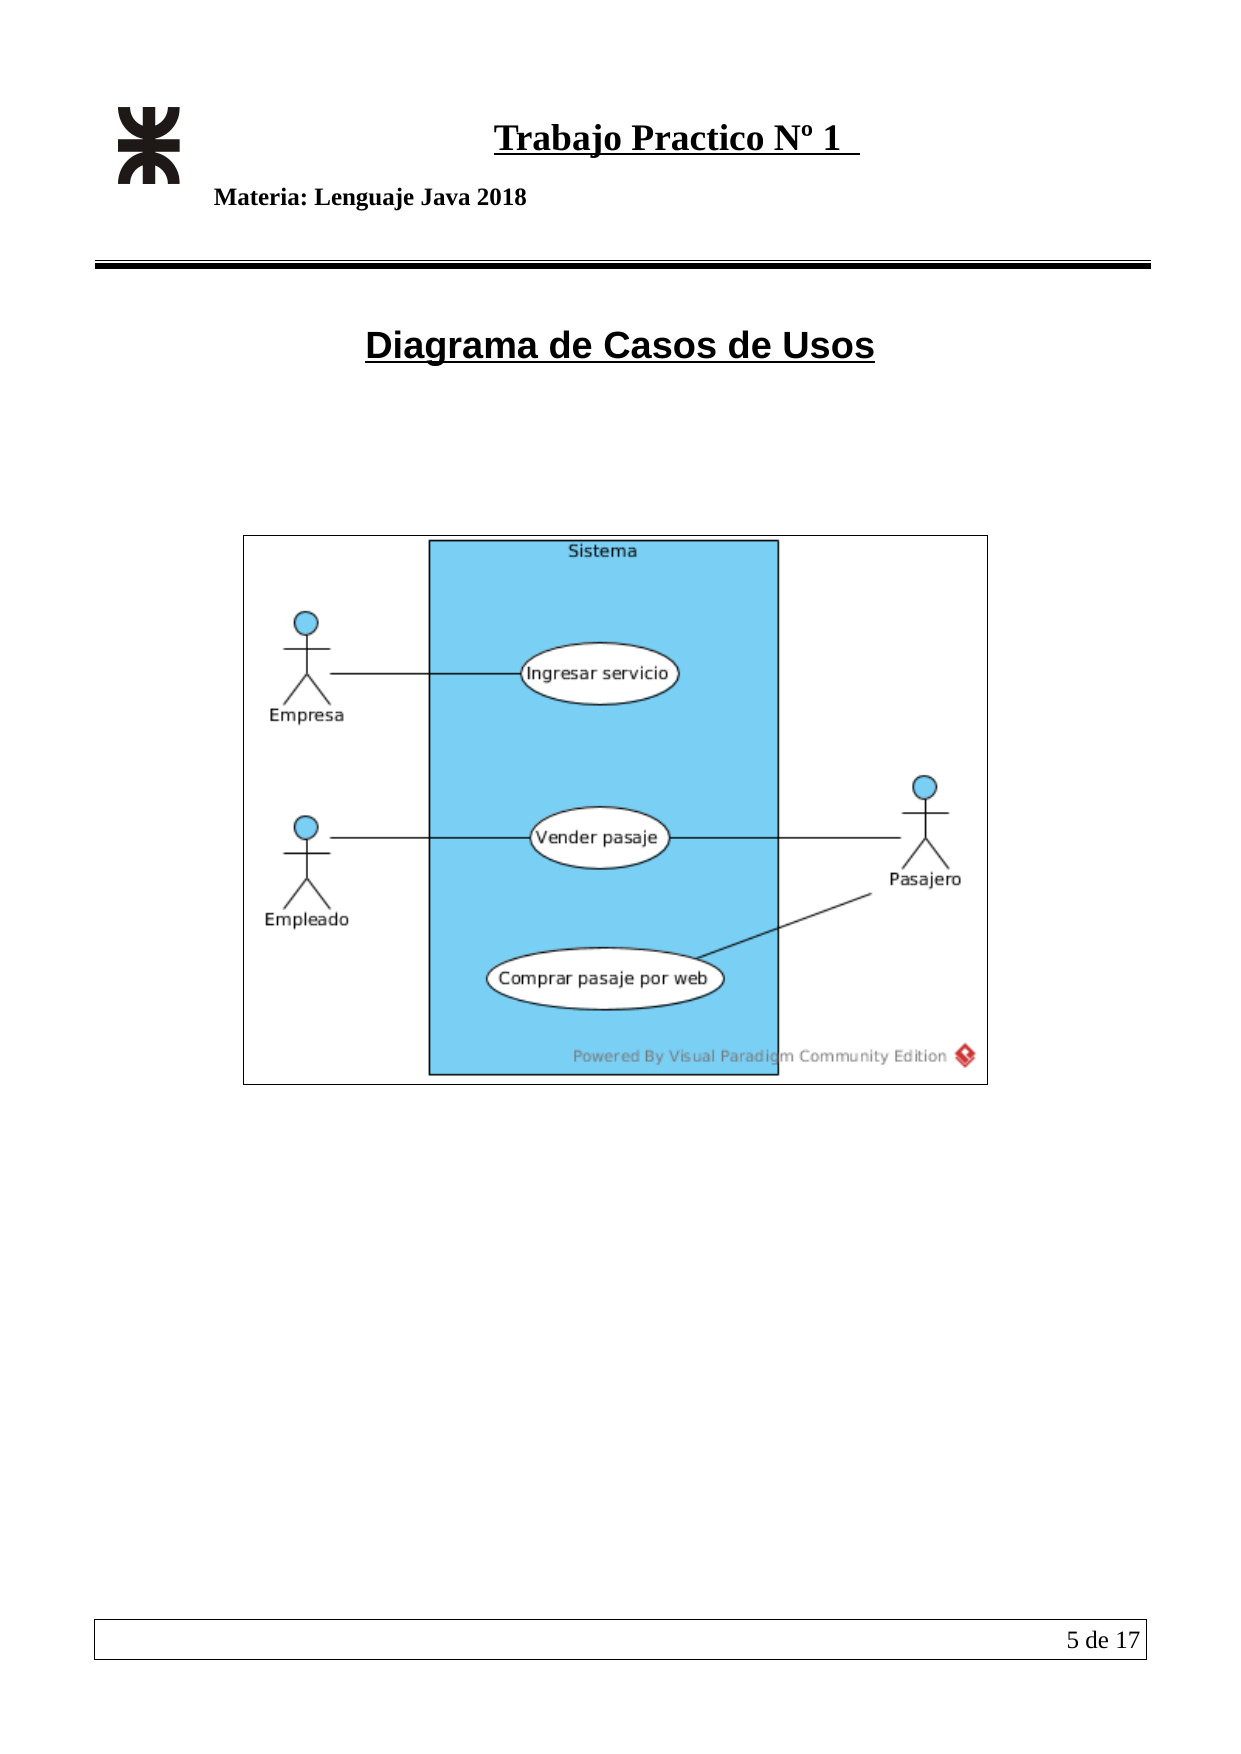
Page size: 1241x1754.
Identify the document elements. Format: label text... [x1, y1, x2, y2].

picture [118, 107, 180, 184]
picture [246, 537, 984, 1082]
subtitle [244, 536, 987, 1084]
subtitle Diagrama de Casos de Usos [88, 323, 1152, 366]
